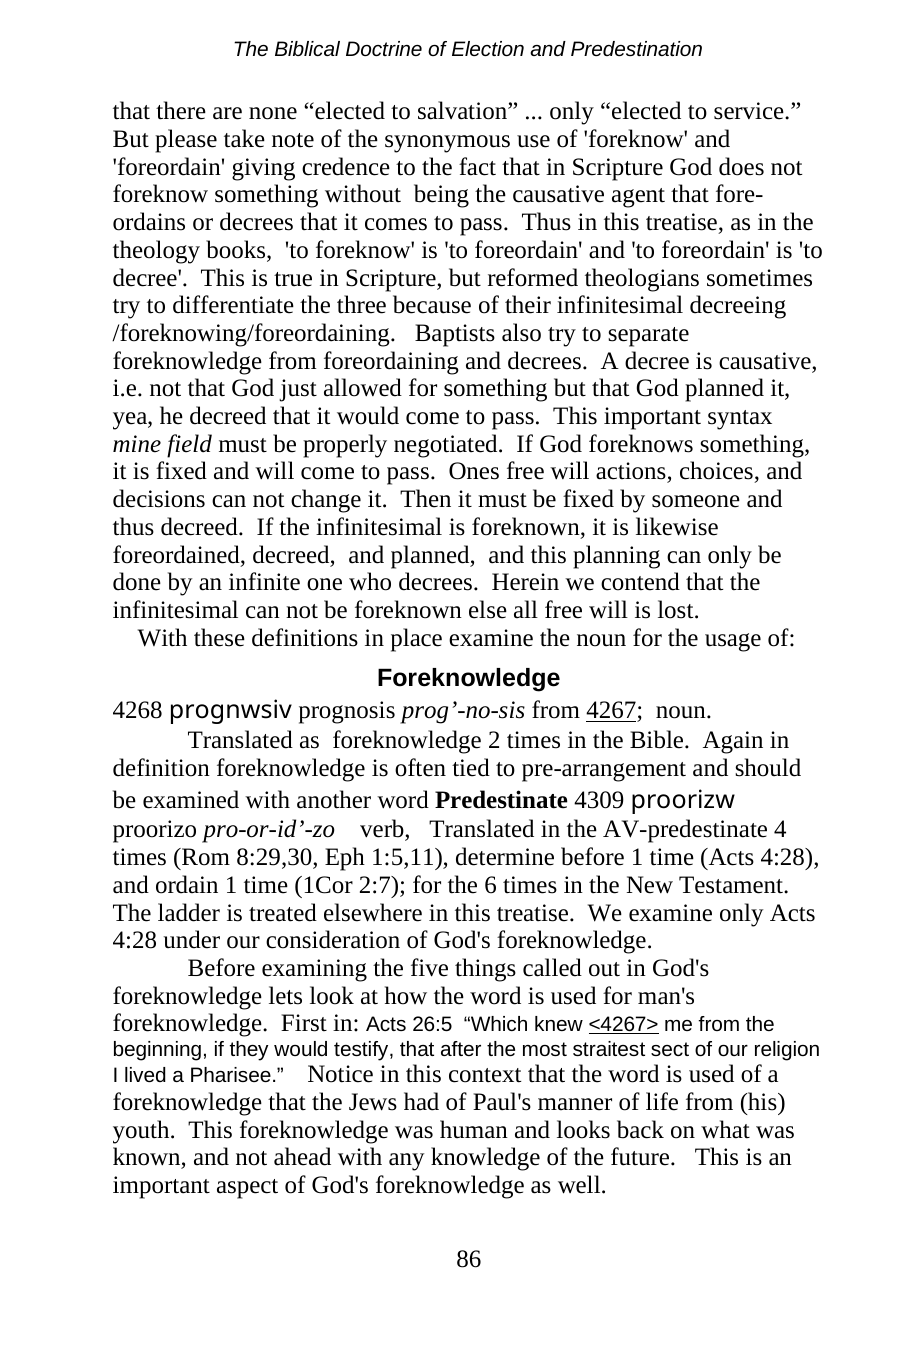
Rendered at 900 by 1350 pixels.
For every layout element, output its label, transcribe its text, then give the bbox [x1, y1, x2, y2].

text Before examining the five things called out in God's foreknowledge lets look at how the word is used for man's foreknowledge. First in: Acts 26:5 “Which knew <4267> me from the beginning, if they would testify, that after the most straitest sect of our religion I lived a Pharisee.” Notice in this context that the word is used of a foreknowledge that the Jews had of Paul's manner of life from (his) youth. This foreknowledge was human and looks back on what was known, and not ahead with any knowledge of the future. This is an important aspect of God's foreknowledge as well. [112, 954, 825, 1199]
text that there are none “elected to salvation” ... only “elected to service.” But please take note of the synonymous use of 'foreknow' and 'foreordain' giving credence to the fact that in Scripture God does not foreknow something without being the causative agent that fore-ordains or decrees that it comes to pass. Thus in this treatise, as in the theology books, 'to foreknow' is 'to foreordain' and 'to foreordain' is 'to decree'. This is true in Scripture, but reformed theologians sometimes try to differentiate the three because of their infinitesimal decreeing /foreknowing/foreordaining. Baptists also try to separate foreknowledge from foreordaining and decrees. A decree is causative, i.e. not that God just allowed for something but that God planned it, yea, he decreed that it would come to pass. This important syntax mine field must be properly negotiated. If God foreknows something, it is fixed and will come to pass. Ones free will actions, choices, and decisions can not change it. Then it must be fixed by someone and thus decreed. If the infinitesimal is foreknown, it is likewise foreordained, decreed, and planned, and this planning can only be done by an infinite one who decrees. Herein we contend that the infinitesimal can not be foreknown else all free will is lost. [112, 97, 825, 624]
text 4268 prognwsiv prognosis prog’-no-sis from 4267; noun. [112, 692, 825, 726]
text Translated as foreknowledge 2 times in the Bible. Again in definition foreknowledge is often tied to pre-arrangement and should be examined with another word Predestinate 4309 proorizw proorizo pro-or-id’-zo verb, Translated in the AV-predestinate 4 times (Rom 8:29,30, Eph 1:5,11), determine before 1 time (Acts 4:28), and ordain 1 time (1Cor 2:7); for the 6 times in the New Testament. The ladder is treated elsewhere in this treatise. We examine only Acts 4:28 under our consideration of God's foreknowledge. [112, 726, 825, 954]
subtitle Foreknowledge [112, 664, 825, 692]
text With these definitions in place examine the noun for the usage of: [112, 624, 825, 652]
